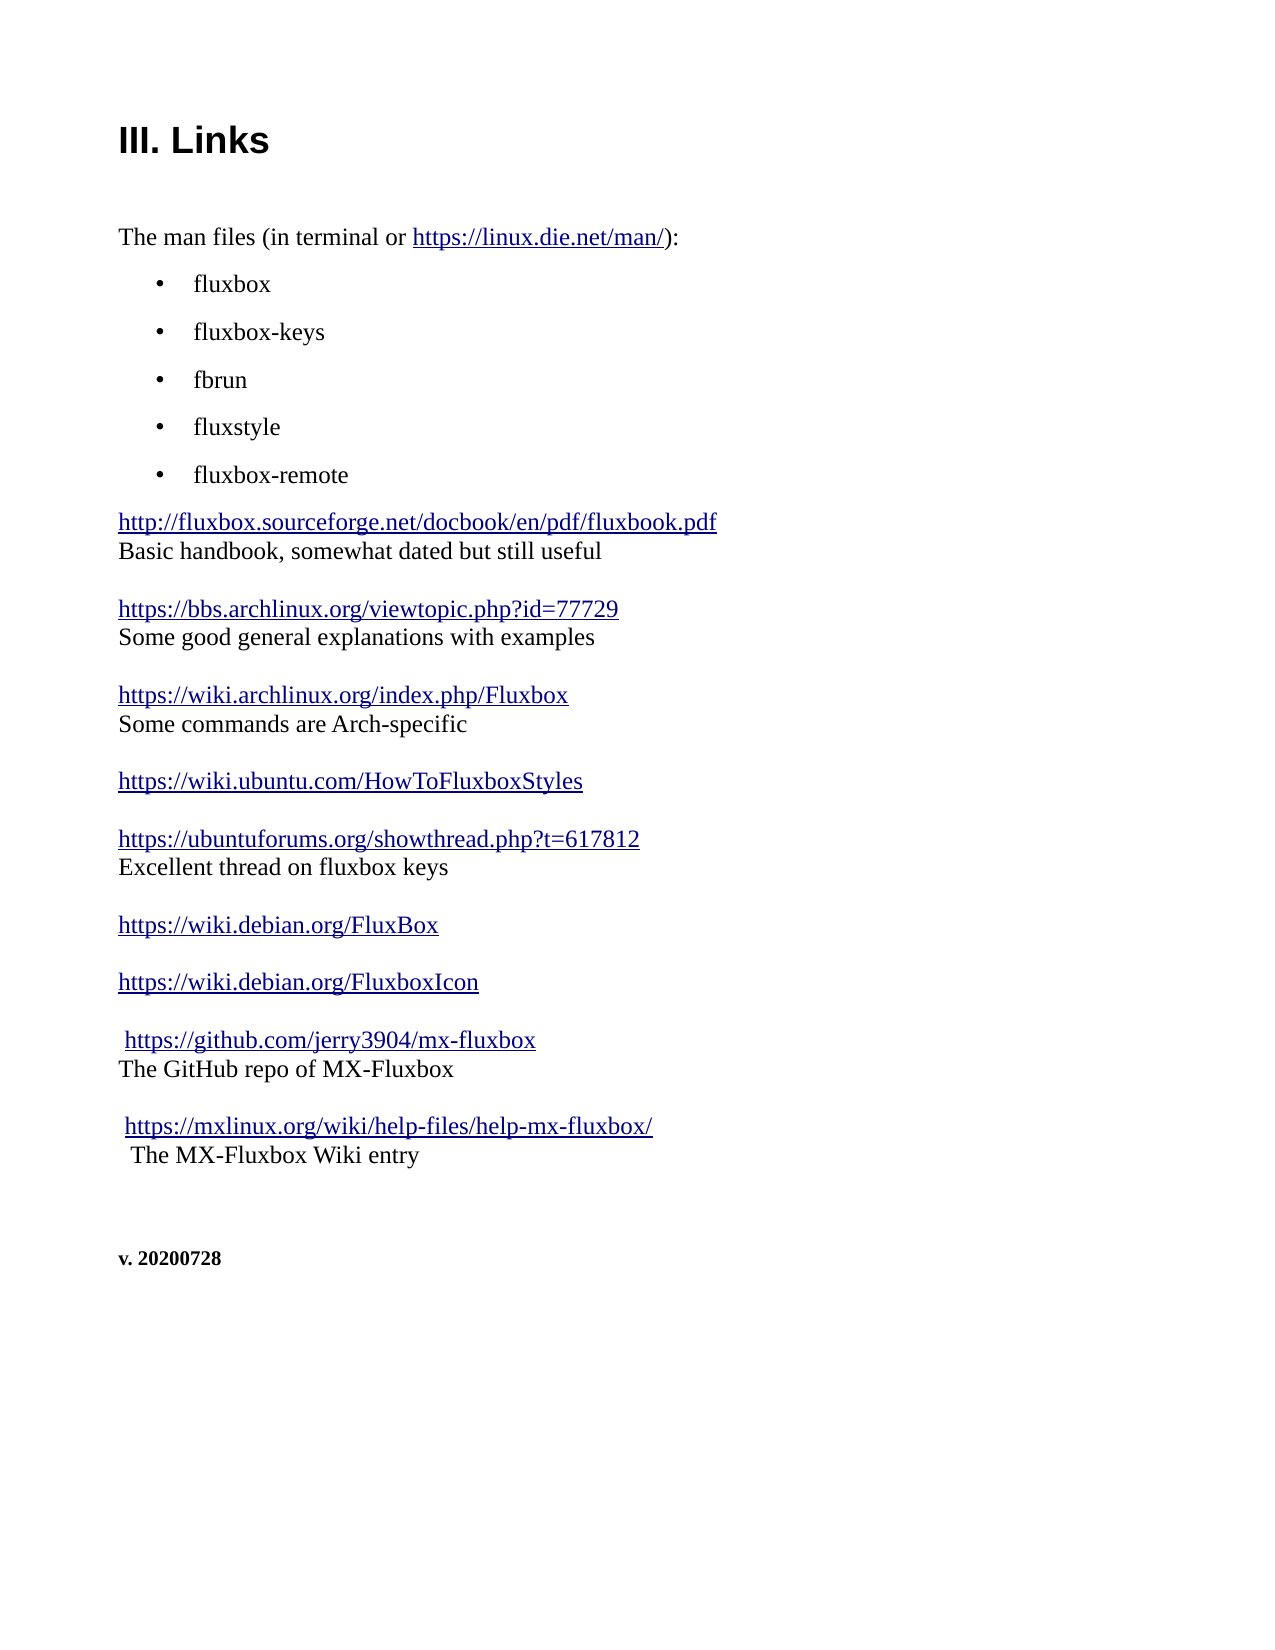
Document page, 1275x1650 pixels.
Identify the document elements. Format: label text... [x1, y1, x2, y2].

list fluxbox-remote [156, 460, 1157, 489]
text The man files (in terminal or https://linux.die.net/man/): [118, 222, 1157, 251]
list fbrun [156, 365, 1157, 393]
text http://fluxbox.sourceforge.net/docbook/en/pdf/fluxbook.pdf [118, 507, 1157, 536]
text Excellent thread on fluxbox keys [118, 852, 1157, 881]
text Some good general explanations with examples [118, 622, 1157, 651]
text Some commands are Arch-specific [118, 709, 1157, 737]
text https://ubuntuforums.org/showthread.php?t=617812 [118, 824, 1157, 852]
text The MX-Fluxbox Wiki entry [118, 1140, 1157, 1169]
text Basic handbook, somewhat dated but still useful [118, 536, 1157, 565]
list fluxbox [156, 269, 1157, 298]
text https://wiki.ubuntu.com/HowToFluxboxStyles [118, 766, 1157, 795]
text https://bbs.archlinux.org/viewtopic.php?id=77729 [118, 594, 1157, 622]
text https://mxlinux.org/wiki/help-files/help-mx-fluxbox/ [118, 1111, 1157, 1140]
list fluxbox-keys [156, 317, 1157, 346]
text The GitHub repo of MX-Fluxbox [118, 1054, 1157, 1082]
text https://github.com/jerry3904/mx-fluxbox [118, 1025, 1157, 1054]
text https://wiki.debian.org/FluxBox [118, 910, 1157, 939]
subtitle III. Links [118, 118, 1157, 162]
text https://wiki.archlinux.org/index.php/Fluxbox [118, 680, 1157, 709]
text https://wiki.debian.org/FluxboxIcon [118, 967, 1157, 996]
list fluxstyle [156, 412, 1157, 441]
text v. 20200728 [118, 1246, 1157, 1270]
